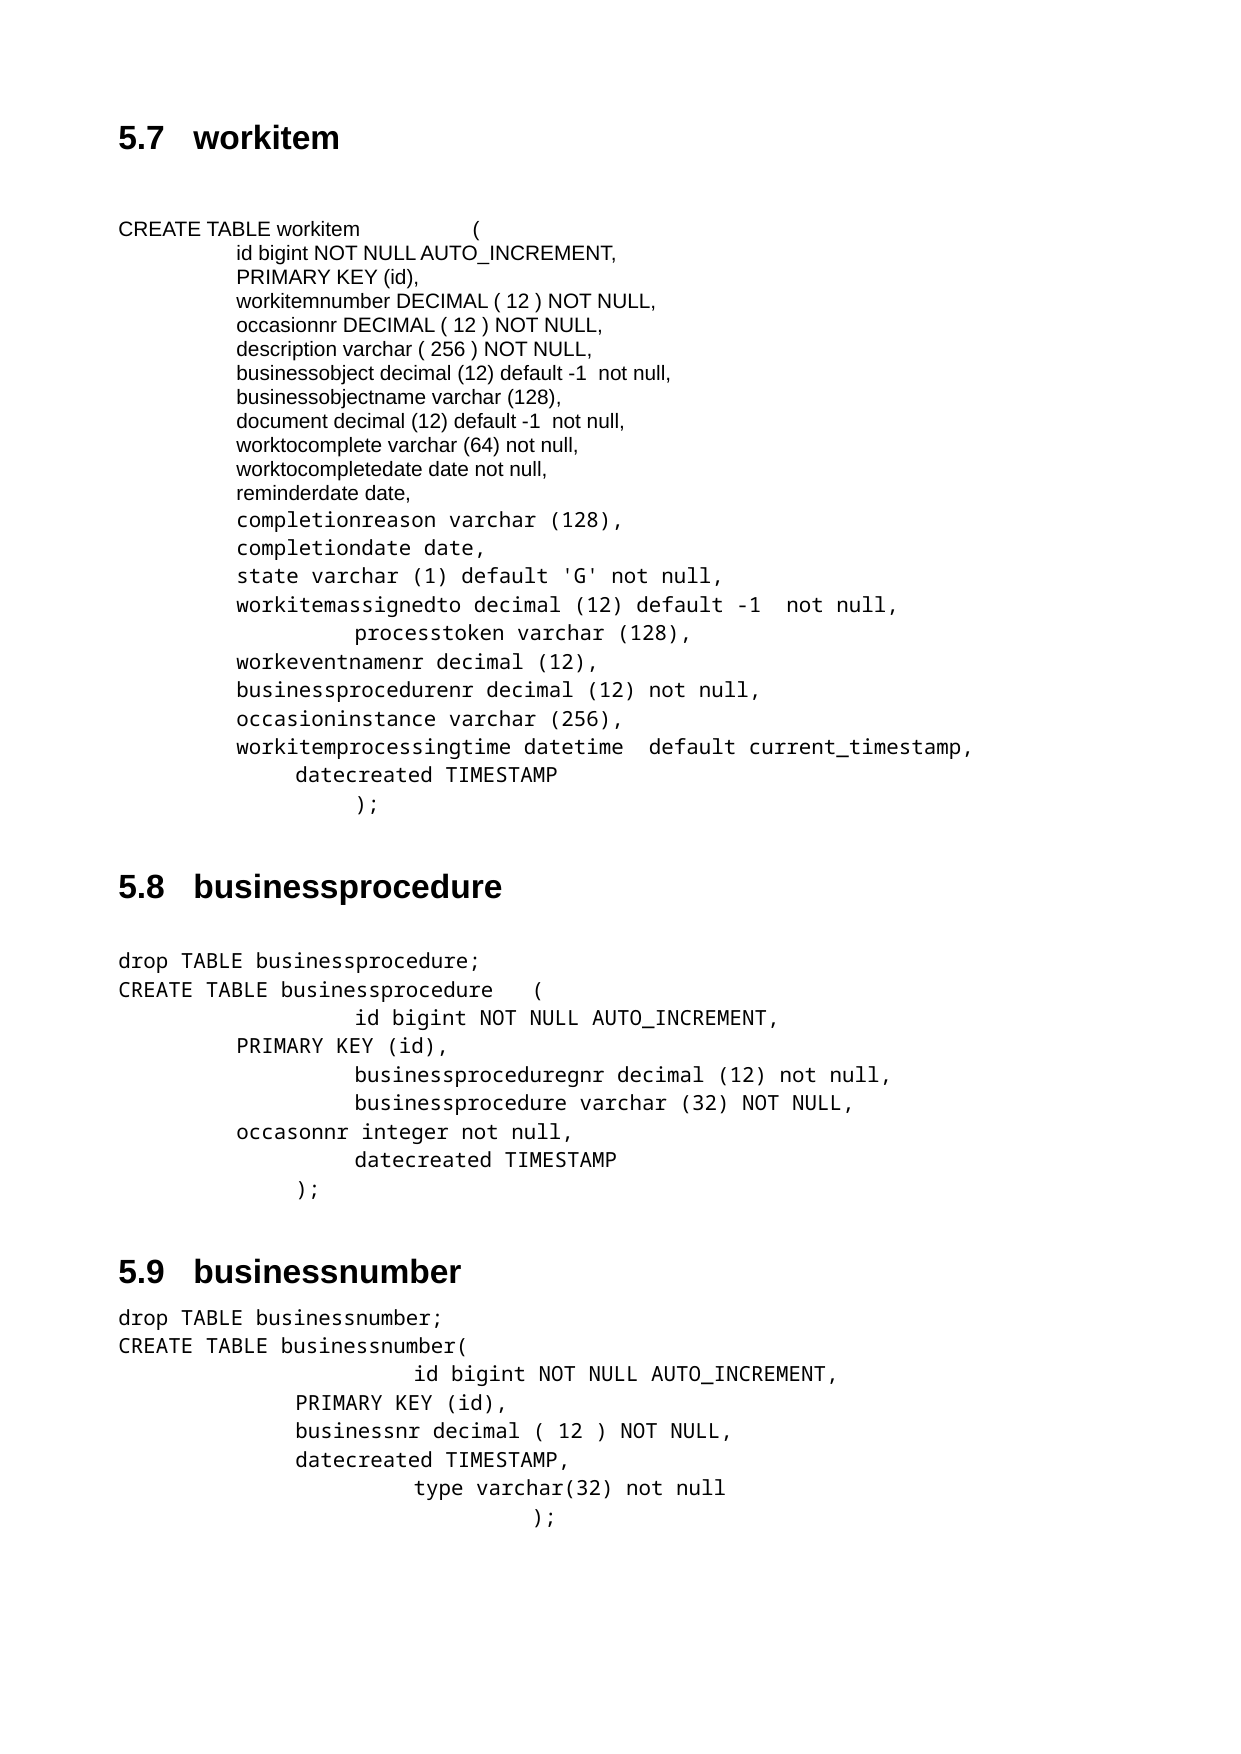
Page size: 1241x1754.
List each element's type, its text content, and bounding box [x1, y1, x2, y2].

text CREATE TABLE businessprocedure ( [118, 975, 1122, 1003]
text worktocomplete varchar (64) not null, [118, 433, 1122, 457]
text ); [118, 789, 1122, 817]
text businessprocedure varchar (32) NOT NULL, [118, 1088, 1122, 1117]
text workitemassignedto decimal (12) default -1 not null, [118, 590, 1122, 618]
text completionreason varchar (128), [118, 505, 1122, 533]
text drop TABLE businessnumber; [118, 1303, 1122, 1331]
text id bigint NOT NULL AUTO_INCREMENT, [118, 1359, 1122, 1388]
text ); [118, 1502, 1122, 1530]
text workitemprocessingtime datetime default current_timestamp, [118, 732, 1122, 761]
text businessobjectname varchar (128), [118, 385, 1122, 409]
text PRIMARY KEY (id), [118, 265, 1122, 289]
text CREATE TABLE workitem ( [118, 217, 1122, 241]
text worktocompletedate date not null, [118, 457, 1122, 481]
text workitemnumber DECIMAL ( 12 ) NOT NULL, [118, 289, 1122, 313]
text PRIMARY KEY (id), [118, 1032, 1122, 1060]
text businessprocedurenr decimal (12) not null, [118, 675, 1122, 704]
text PRIMARY KEY (id), [118, 1388, 1122, 1416]
text datecreated TIMESTAMP [118, 761, 1122, 789]
text businessproceduregnr decimal (12) not null, [118, 1060, 1122, 1088]
text datecreated TIMESTAMP, [118, 1445, 1122, 1473]
text document decimal (12) default -1 not null, [118, 409, 1122, 433]
subtitle businessnumber [118, 1252, 1122, 1290]
text businessnr decimal ( 12 ) NOT NULL, [118, 1416, 1122, 1445]
subtitle workitem [118, 118, 1122, 157]
text occasonnr integer not null, [118, 1117, 1122, 1145]
text occasionnr DECIMAL ( 12 ) NOT NULL, [118, 313, 1122, 337]
text id bigint NOT NULL AUTO_INCREMENT, [118, 1003, 1122, 1032]
text completiondate date, [118, 533, 1122, 562]
text datecreated TIMESTAMP [118, 1145, 1122, 1174]
text businessobject decimal (12) default -1 not null, [118, 361, 1122, 385]
text ); [118, 1174, 1122, 1202]
text type varchar(32) not null [118, 1473, 1122, 1502]
text CREATE TABLE businessnumber( [118, 1331, 1122, 1359]
text state varchar (1) default 'G' not null, [118, 562, 1122, 590]
text id bigint NOT NULL AUTO_INCREMENT, [118, 241, 1122, 265]
text description varchar ( 256 ) NOT NULL, [118, 337, 1122, 361]
text workeventnamenr decimal (12), [118, 647, 1122, 675]
text drop TABLE businessprocedure; [118, 946, 1122, 975]
text processtoken varchar (128), [118, 618, 1122, 647]
text reminderdate date, [118, 481, 1122, 505]
subtitle businessprocedure [118, 867, 1122, 905]
text occasioninstance varchar (256), [118, 704, 1122, 732]
